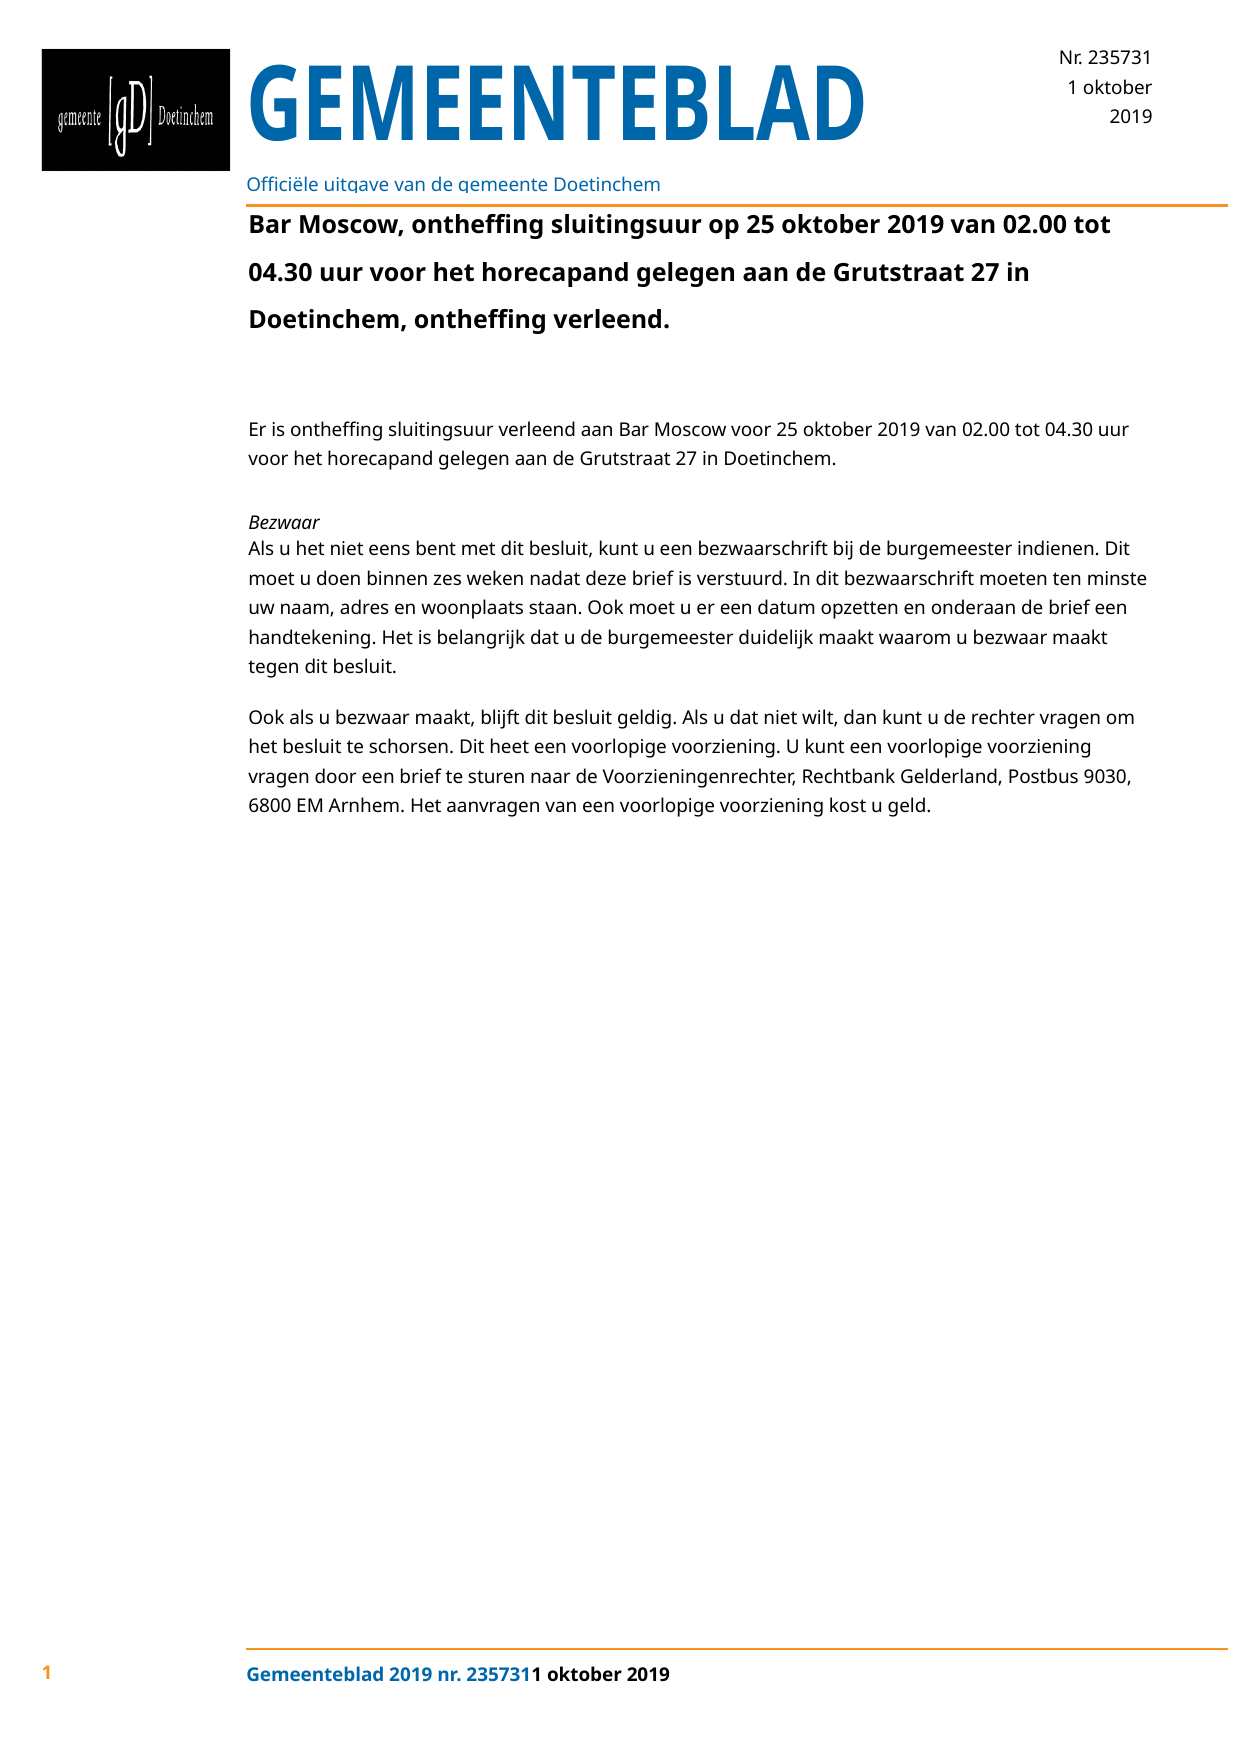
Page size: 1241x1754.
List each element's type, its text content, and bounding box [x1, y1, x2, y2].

text Bar Moscow, ontheffing sluitingsuur op 25 oktober 2019 van 02.00 tot 04.30 uur voor het horecapand gelegen aan de Grutstraat 27 in Doetinchem, ontheffing verleend. [248, 207, 1152, 336]
text Er is ontheffing sluitingsuur verleend aan Bar Moscow voor 25 oktober 2019 van 02.00 tot 04.30 uur voor het horecapand gelegen aan de Grutstraat 27 in Doetinchem. [248, 416, 1152, 471]
text Als u het niet eens bent met dit besluit, kunt u een bezwaarschrift bij de burgemeester indienen. Dit moet u doen binnen zes weken nadat deze brief is verstuurd. In dit bezwaarschrift moeten ten minste uw naam, adres en woonplaats staan. Ook moet u er een datum opzetten en onderaan de brief een handtekening. Het is belangrijk dat u de burgemeester duidelijk maakt waarom u bezwaar maakt tegen dit besluit. [248, 535, 1152, 679]
text Bezwaar [248, 509, 1152, 535]
text Ook als u bezwaar maakt, blijft dit besluit geldig. Als u dat niet wilt, dan kunt u de rechter vragen om het besluit te schorsen. Dit heet een voorlopige voorziening. U kunt een voorlopige voorziening vragen door een brief te sturen naar de Voorzieningenrechter, Rechtbank Gelderland, Postbus 9030, 6800 EM Arnhem. Het aanvragen van een voorlopige voorziening kost u geld. [248, 704, 1152, 818]
picture [41, 47, 231, 172]
